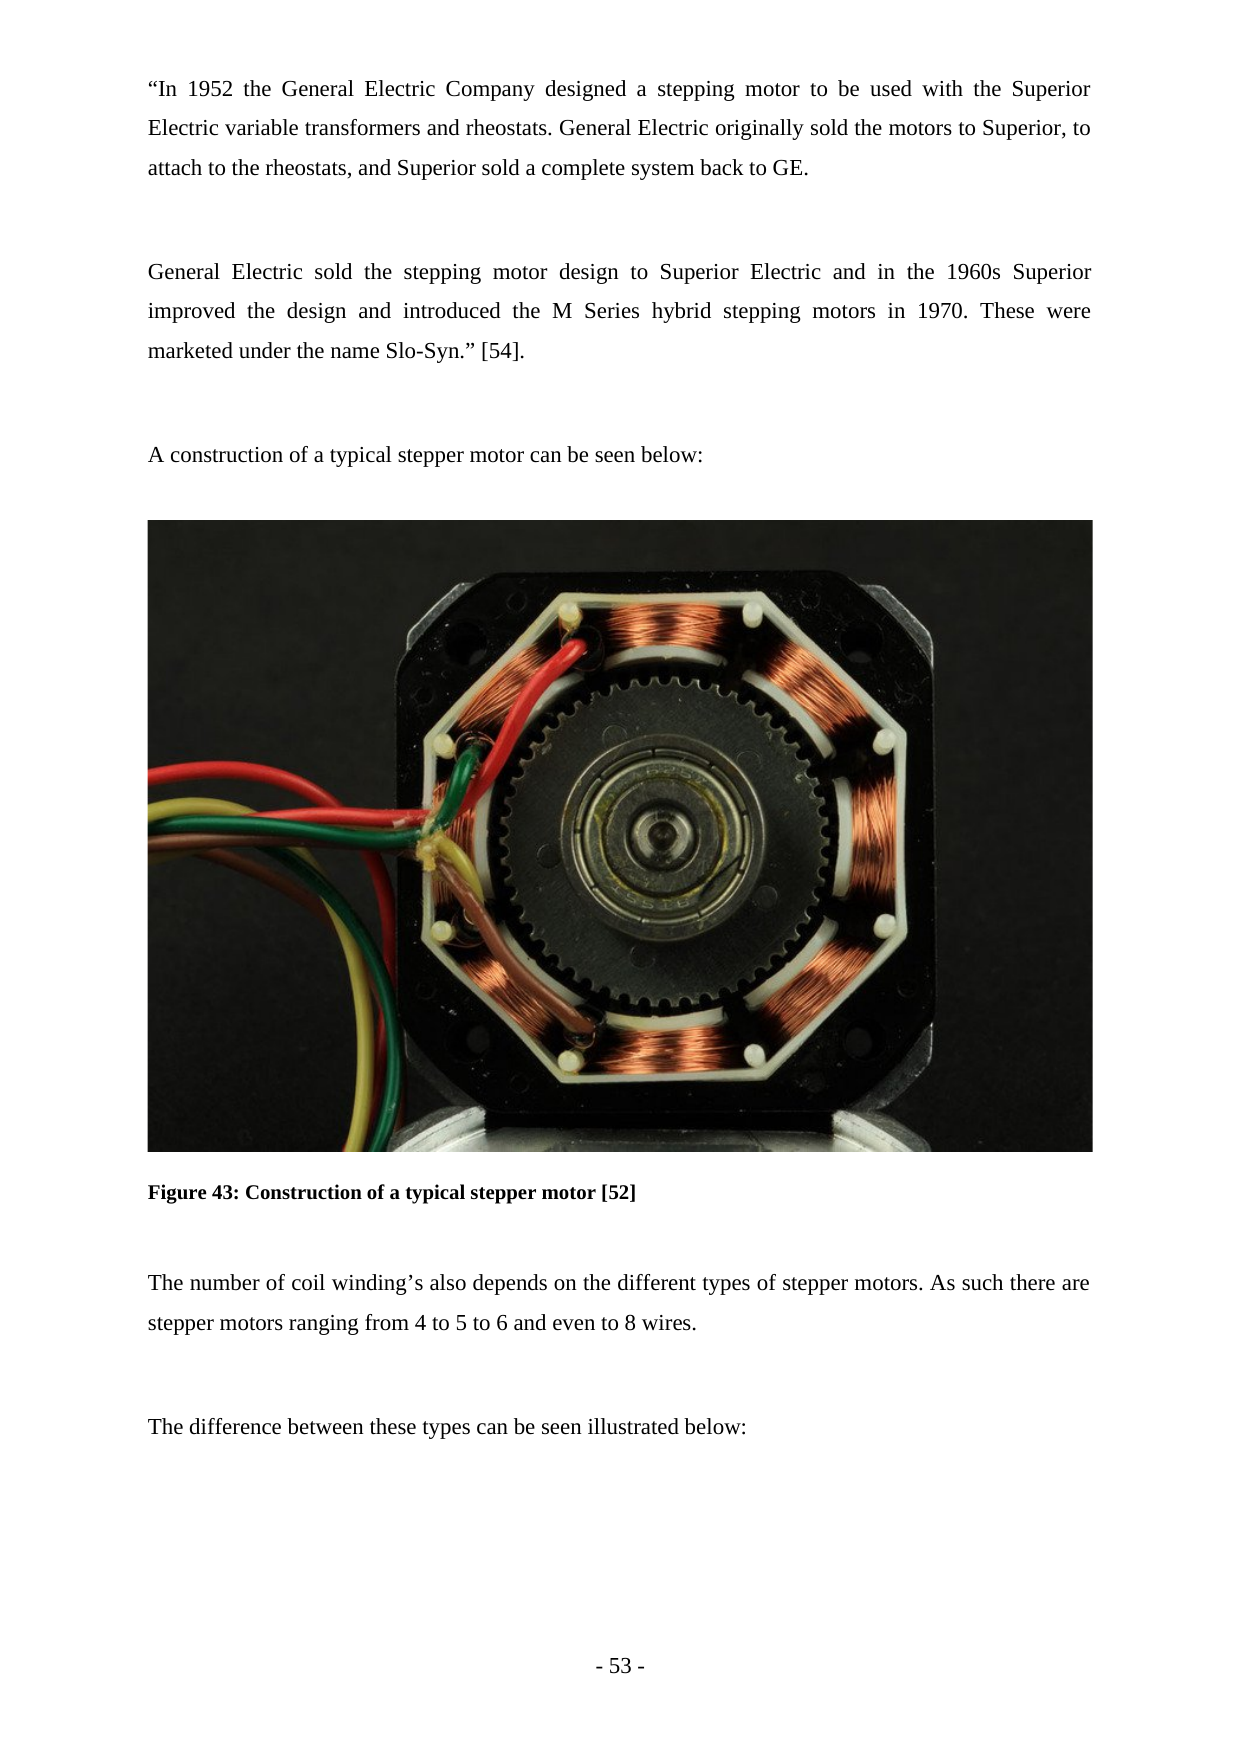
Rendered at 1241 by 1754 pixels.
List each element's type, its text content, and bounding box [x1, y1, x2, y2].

text General Electric sold the stepping motor design to Superior Electric and in the 1960s Superior improved the design and introduced the M Series hybrid stepping motors in 1970. These were marketed under the name Slo-Syn.” [54]. [148, 258, 1092, 363]
text The difference between these types can be seen illustrated below: [148, 1413, 1092, 1439]
text “In 1952 the General Electric Company designed a stepping motor to be used with the Superior Electric variable transformers and rheostats. General Electric originally sold the motors to Superior, to attach to the rheostats, and Superior sold a complete system back to GE. [148, 75, 1092, 180]
text The number of coil winding’s also depends on the different types of stepper motors. As such there are stepper motors ranging from 4 to 5 to 6 and even to 8 wires. [148, 1269, 1092, 1335]
text Figure 43: Construction of a typical stepper motor [52] [148, 1152, 1092, 1204]
text A construction of a typical stepper motor can be seen below: [148, 441, 1092, 467]
picture [147, 520, 1093, 1152]
